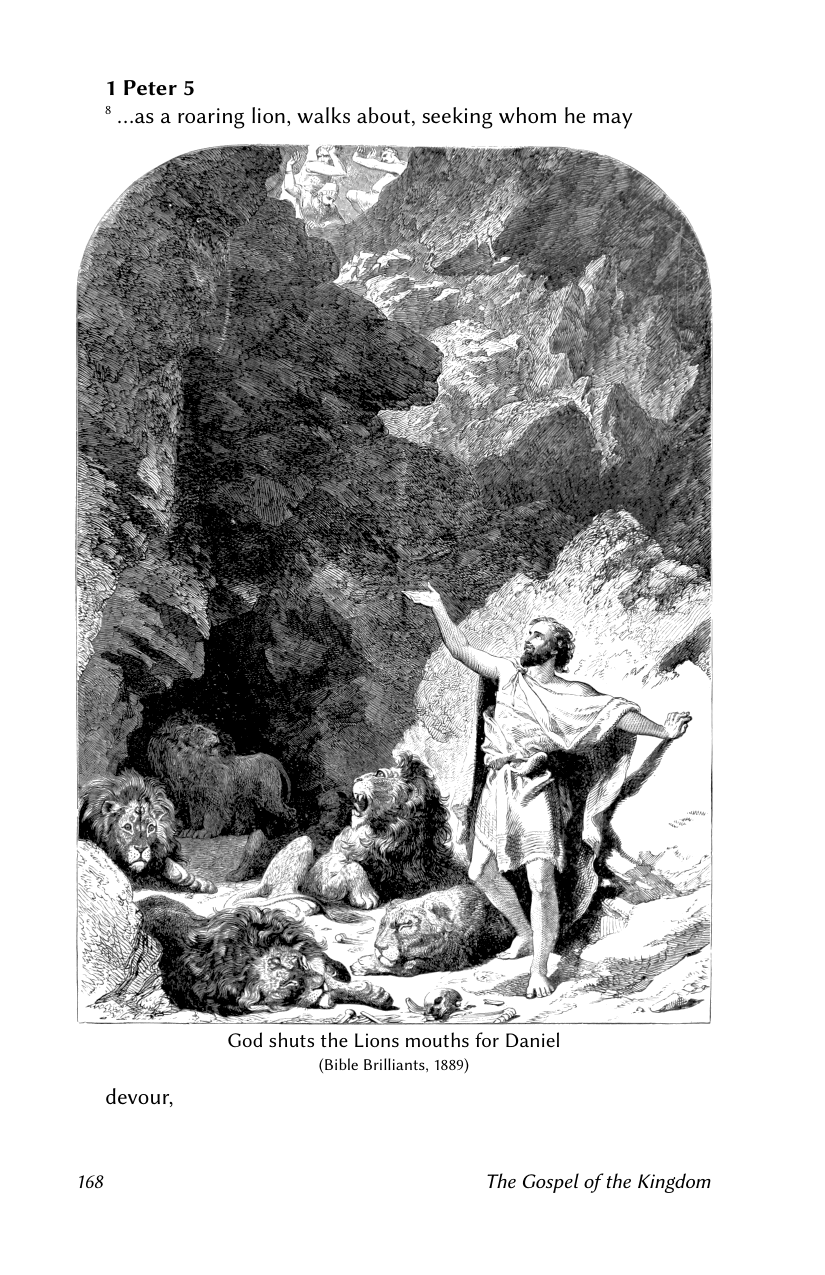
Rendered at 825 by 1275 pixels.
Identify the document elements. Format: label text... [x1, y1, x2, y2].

text (Bible Brilliants, 1889) [75, 1056, 712, 1075]
text 8 ...as a roaring lion, walks about, seeking whom he may [105, 103, 682, 143]
text 1 Peter 5 [105, 75, 712, 101]
text God shuts the Lions mouths for Daniel [75, 1025, 712, 1052]
text devour, [105, 1083, 682, 1110]
picture [75, 143, 713, 1025]
